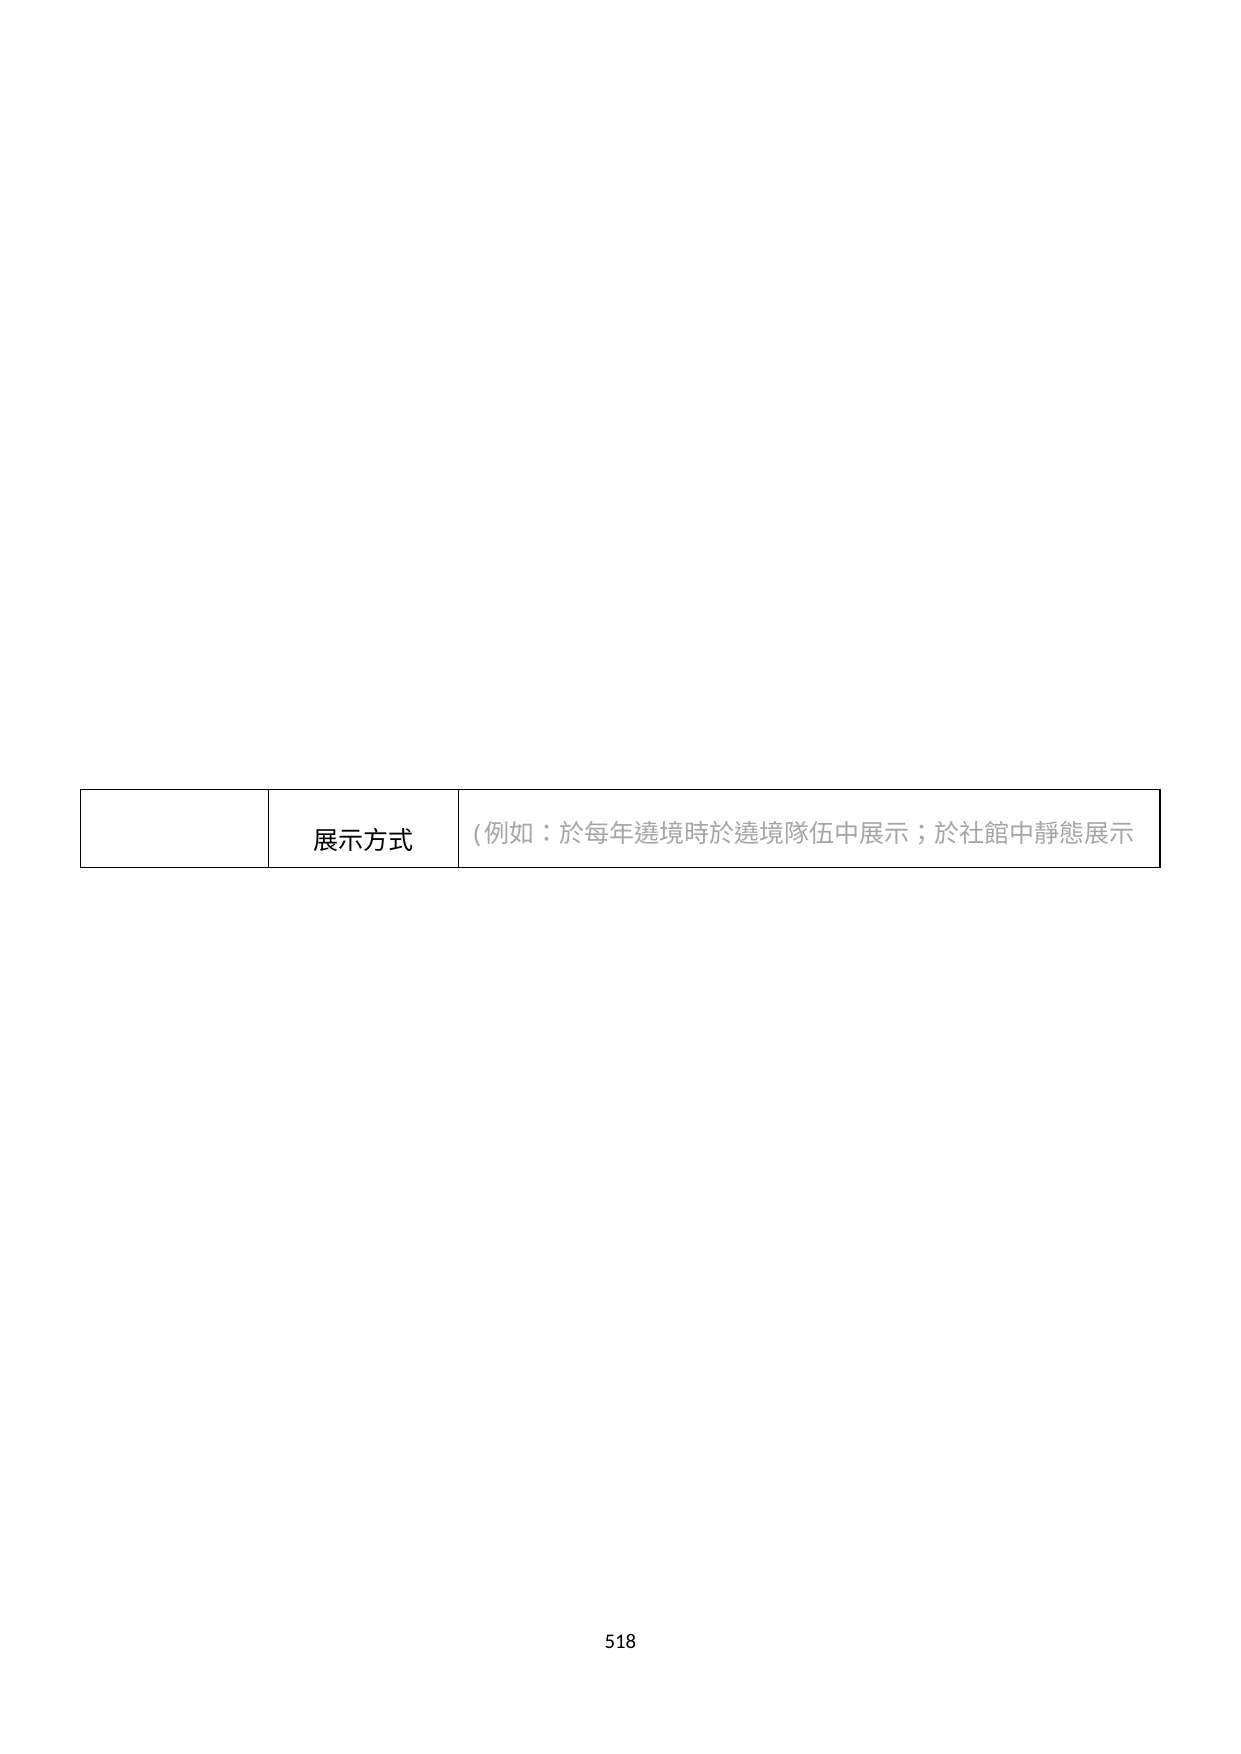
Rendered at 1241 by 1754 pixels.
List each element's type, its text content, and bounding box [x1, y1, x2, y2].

table_cell (例如：於每年遶境時於遶境隊伍中展示；於社館中靜態展示 [459, 790, 1159, 867]
table_cell [81, 790, 268, 867]
table_cell 展示方式 [269, 790, 458, 867]
